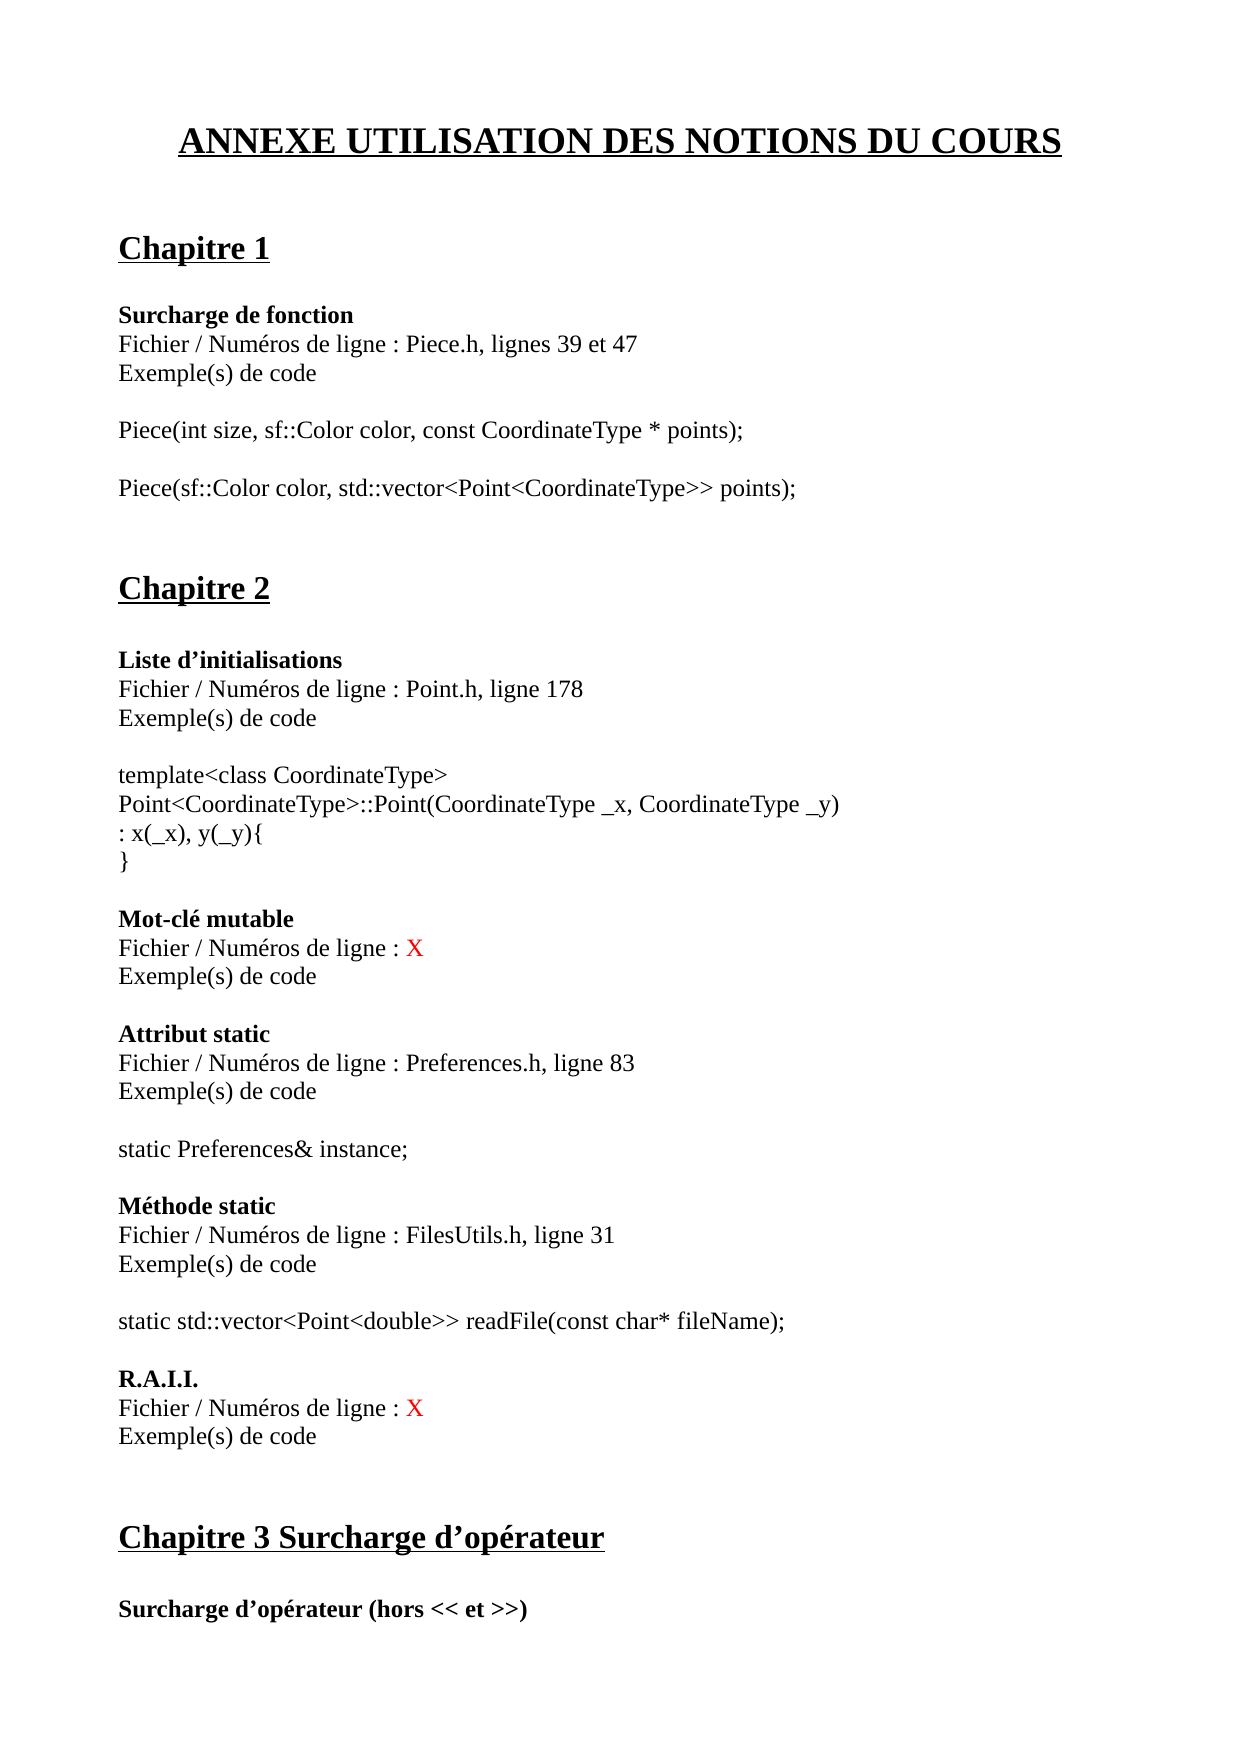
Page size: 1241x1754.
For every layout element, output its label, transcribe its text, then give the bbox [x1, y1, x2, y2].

text static Preferences& instance; [118, 1134, 1122, 1163]
text Exemple(s) de code [118, 703, 1122, 731]
text : x(_x), y(_y){ [118, 818, 1122, 846]
text Chapitre 1 [118, 228, 1122, 267]
text Piece(int size, sf::Color color, const CoordinateType * points); [118, 415, 1122, 444]
text Fichier / Numéros de ligne : Preferences.h, ligne 83 [118, 1048, 1122, 1076]
text static std::vector<Point<double>> readFile(const char* fileName); [118, 1306, 1122, 1335]
text Exemple(s) de code [118, 1249, 1122, 1278]
text Méthode static [118, 1191, 1122, 1220]
text Surcharge d’opérateur (hors << et >>) [118, 1594, 1122, 1623]
text Surcharge de fonction [118, 300, 1122, 329]
text Fichier / Numéros de ligne : Point.h, ligne 178 [118, 674, 1122, 703]
text Exemple(s) de code [118, 961, 1122, 990]
text Chapitre 2 [118, 568, 1122, 607]
text ANNEXE UTILISATION DES NOTIONS DU COURS [118, 118, 1122, 161]
text template<class CoordinateType> [118, 760, 1122, 789]
text Attribut static [118, 1019, 1122, 1048]
text Chapitre 3 Surcharge d’opérateur [118, 1517, 1122, 1556]
text Exemple(s) de code [118, 1076, 1122, 1105]
text R.A.I.I. [118, 1364, 1122, 1393]
text Piece(sf::Color color, std::vector<Point<CoordinateType>> points); [118, 473, 1122, 501]
text Fichier / Numéros de ligne : Piece.h, lignes 39 et 47 [118, 329, 1122, 358]
text Exemple(s) de code [118, 1421, 1122, 1450]
text Fichier / Numéros de ligne : X [118, 933, 1122, 961]
text } [118, 846, 1122, 875]
text Point<CoordinateType>::Point(CoordinateType _x, CoordinateType _y) [118, 789, 1122, 818]
text Mot-clé mutable [118, 904, 1122, 933]
text Liste d’initialisations [118, 645, 1122, 674]
text Exemple(s) de code [118, 358, 1122, 386]
text Fichier / Numéros de ligne : X [118, 1393, 1122, 1421]
text Fichier / Numéros de ligne : FilesUtils.h, ligne 31 [118, 1220, 1122, 1249]
